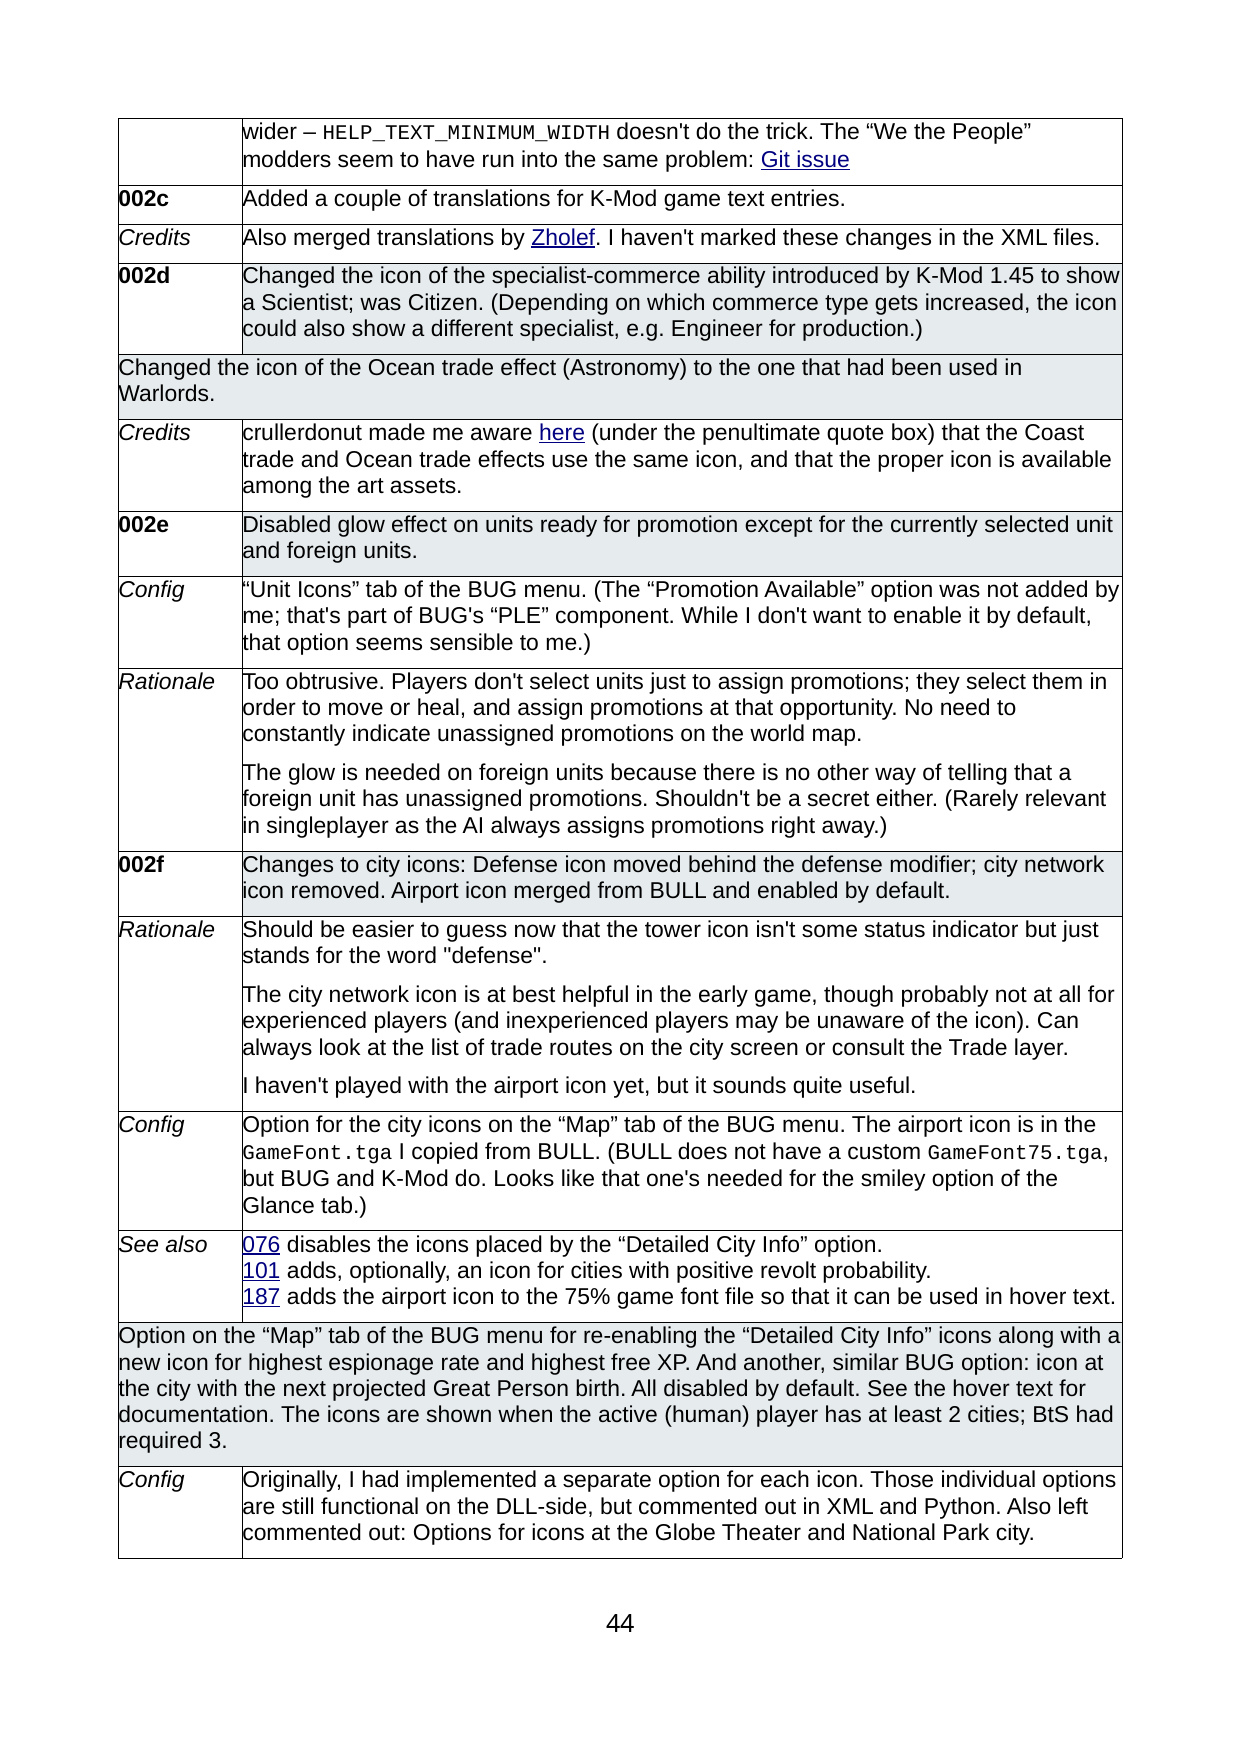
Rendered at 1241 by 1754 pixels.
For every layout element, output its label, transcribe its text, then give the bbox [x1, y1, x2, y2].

table_cell Should be easier to guess now that the tower icon isn't some status indicator but just stands for the word "defense". The city network icon is at best helpful in the early game, though probably not at all for experienced players (and inexperienced players may be unaware of the icon). Can always look at the list of trade routes on the city screen or consult the Trade layer. I haven't played with the airport icon yet, but it sounds quite useful. [243, 917, 1122, 1111]
table_cell 002e [119, 512, 242, 576]
table_cell Originally, I had implemented a separate option for each icon. Those individual options are still functional on the DLL-side, but commented out in XML and Python. Also left commented out: Options for icons at the Globe Theater and National Park city. [243, 1467, 1122, 1558]
table_cell 002c [119, 186, 242, 223]
table_cell [119, 119, 242, 185]
table_cell 002f [119, 852, 242, 916]
table_cell Too obtrusive. Players don't select units just to assign promotions; they select them in order to move or heal, and assign promotions at that opportunity. No need to constantly indicate unassigned promotions on the world map. The glow is needed on foreign units because there is no other way of telling that a foreign unit has unassigned promotions. Shouldn't be a secret either. (Rarely relevant in singleplayer as the AI always assigns promotions right away.) [243, 669, 1122, 851]
table_cell wider – HELP_TEXT_MINIMUM_WIDTH doesn't do the trick. The “We the People” modders seem to have run into the same problem: Git issue [243, 119, 1122, 185]
table_cell Changed the icon of the specialist-commerce ability introduced by K-Mod 1.45 to show a Scientist; was Citizen. (Depending on which commerce type gets increased, the icon could also show a different specialist, e.g. Engineer for production.) [243, 264, 1122, 354]
table_cell Added a couple of translations for K-Mod game text entries. [243, 186, 1122, 223]
table_cell Config [119, 1112, 242, 1230]
table_cell Rationale [119, 669, 242, 851]
table_cell “Unit Icons” tab of the BUG menu. (The “Promotion Available” option was not added by me; that's part of BUG's “PLE” component. While I don't want to enable it by default, that option seems sensible to me.) [243, 577, 1122, 667]
table_cell Changed the icon of the Ocean trade effect (Astronomy) to the one that had been used in Warlords. [119, 355, 1122, 419]
table_cell Credits [119, 225, 242, 262]
table_cell Rationale [119, 917, 242, 1111]
table_cell 002d [119, 264, 242, 354]
table_cell Config [119, 1467, 242, 1558]
table_cell 076 disables the icons placed by the “Detailed City Info” option. 101 adds, optionally, an icon for cities with positive revolt probability. 187 adds the airport icon to the 75% game font file so that it can be used in hover text. [243, 1231, 1122, 1322]
table_cell Config [119, 577, 242, 667]
table_cell Also merged translations by Zholef. I haven't marked these changes in the XML files. [243, 225, 1122, 262]
table_cell Disabled glow effect on units ready for promotion except for the currently selected unit and foreign units. [243, 512, 1122, 576]
table_cell See also [119, 1231, 242, 1322]
table_cell Changes to city icons: Defense icon moved behind the defense modifier; city network icon removed. Airport icon merged from BULL and enabled by default. [243, 852, 1122, 916]
table_cell Option for the city icons on the “Map” tab of the BUG menu. The airport icon is in the GameFont.tga I copied from BULL. (BULL does not have a custom GameFont75.tga, but BUG and K‑Mod do. Looks like that one's needed for the smiley option of the Glance tab.) [243, 1112, 1122, 1230]
table_cell crullerdonut made me aware here (under the penultimate quote box) that the Coast trade and Ocean trade effects use the same icon, and that the proper icon is available among the art assets. [243, 420, 1122, 511]
table_cell Option on the “Map” tab of the BUG menu for re-enabling the “Detailed City Info” icons along with a new icon for highest espionage rate and highest free XP. And another, similar BUG option: icon at the city with the next projected Great Person birth. All disabled by default. See the hover text for documentation. The icons are shown when the active (human) player has at least 2 cities; BtS had required 3. [119, 1323, 1122, 1466]
table_cell Credits [119, 420, 242, 511]
